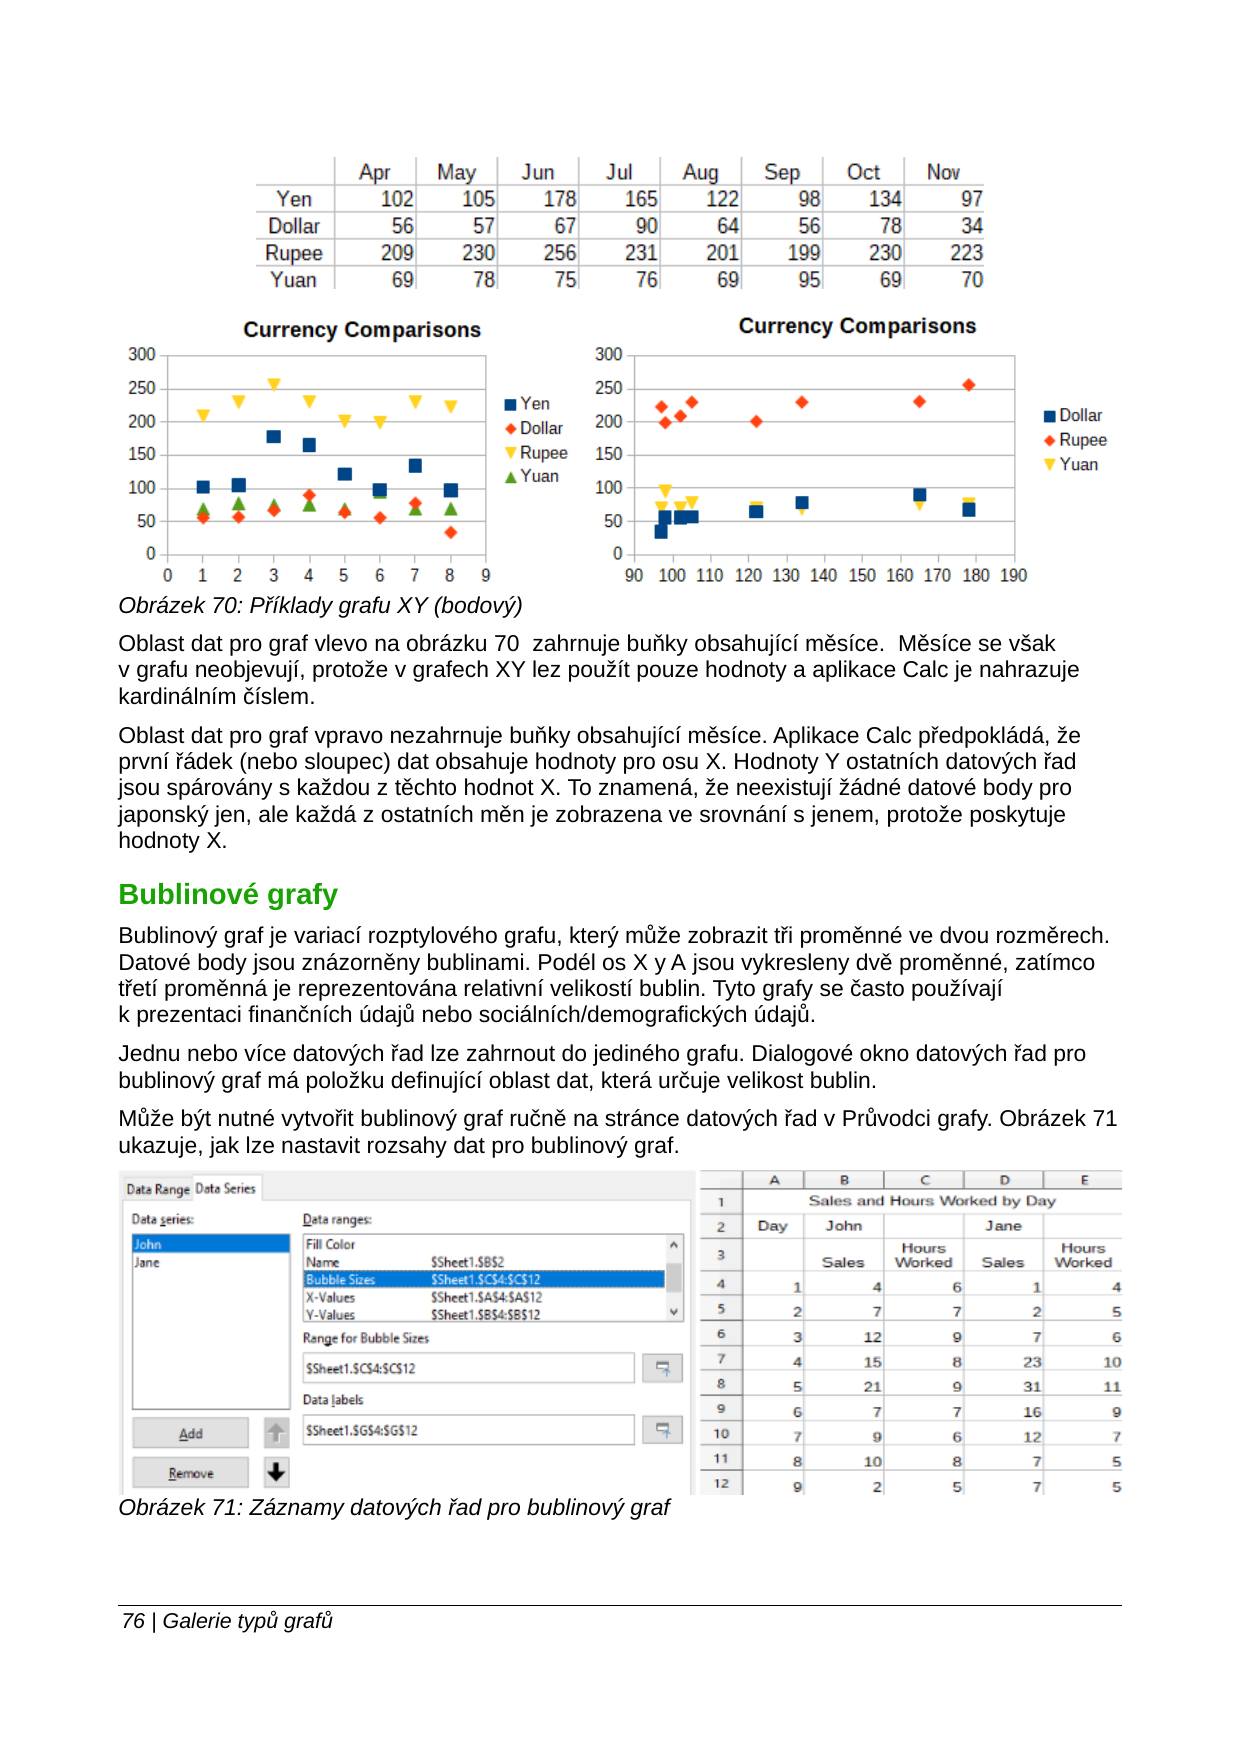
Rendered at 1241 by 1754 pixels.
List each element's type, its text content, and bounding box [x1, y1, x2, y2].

text Oblast dat pro graf vpravo nezahrnuje buňky obsahující měsíce. Aplikace Calc předpokládá, že první řádek (nebo sloupec) dat obsahuje hodnoty pro osu X. Hodnoty Y ostatních datových řad jsou spárovány s každou z těchto hodnot X. To znamená, že neexistují žádné datové body pro japonský jen, ale každá z ostatních měn je zobrazena ve srovnání s jenem, protože poskytuje hodnoty X. [118, 722, 1122, 853]
text Oblast dat pro graf vlevo na obrázku 70 zahrnuje buňky obsahující měsíce. Měsíce se však v grafu neobjevují, protože v grafech XY lez použít pouze hodnoty a aplikace Calc je nahrazuje kardinálním číslem. [118, 630, 1122, 709]
text Obrázek 70: Příklady grafu XY (bodový) [118, 592, 1122, 618]
text Obrázek 71: Záznamy datových řad pro bublinový graf [118, 1495, 1122, 1521]
text Může být nutné vytvořit bublinový graf ručně na stránce datových řad v Průvodci grafy. Obrázek 71 ukazuje, jak lze nastavit rozsahy dat pro bublinový graf. [118, 1105, 1122, 1158]
picture [118, 1170, 1123, 1495]
text Jednu nebo více datových řad lze zahrnout do jediného grafu. Dialogové okno datových řad pro bublinový graf má položku definující oblast dat, která určuje velikost bublin. [118, 1040, 1122, 1093]
text Bublinový graf je variací rozptylového grafu, který může zobrazit tři proměnné ve dvou rozměrech. Datové body jsou znázorněny bublinami. Podél os X y A jsou vykresleny dvě proměnné, zatímco třetí proměnná je reprezentována relativní velikostí bublin. Tyto grafy se často používají k prezentaci finančních údajů nebo sociálních/demografických údajů. [118, 922, 1122, 1028]
subtitle Bublinové grafy [118, 877, 1122, 911]
picture [118, 157, 1123, 592]
